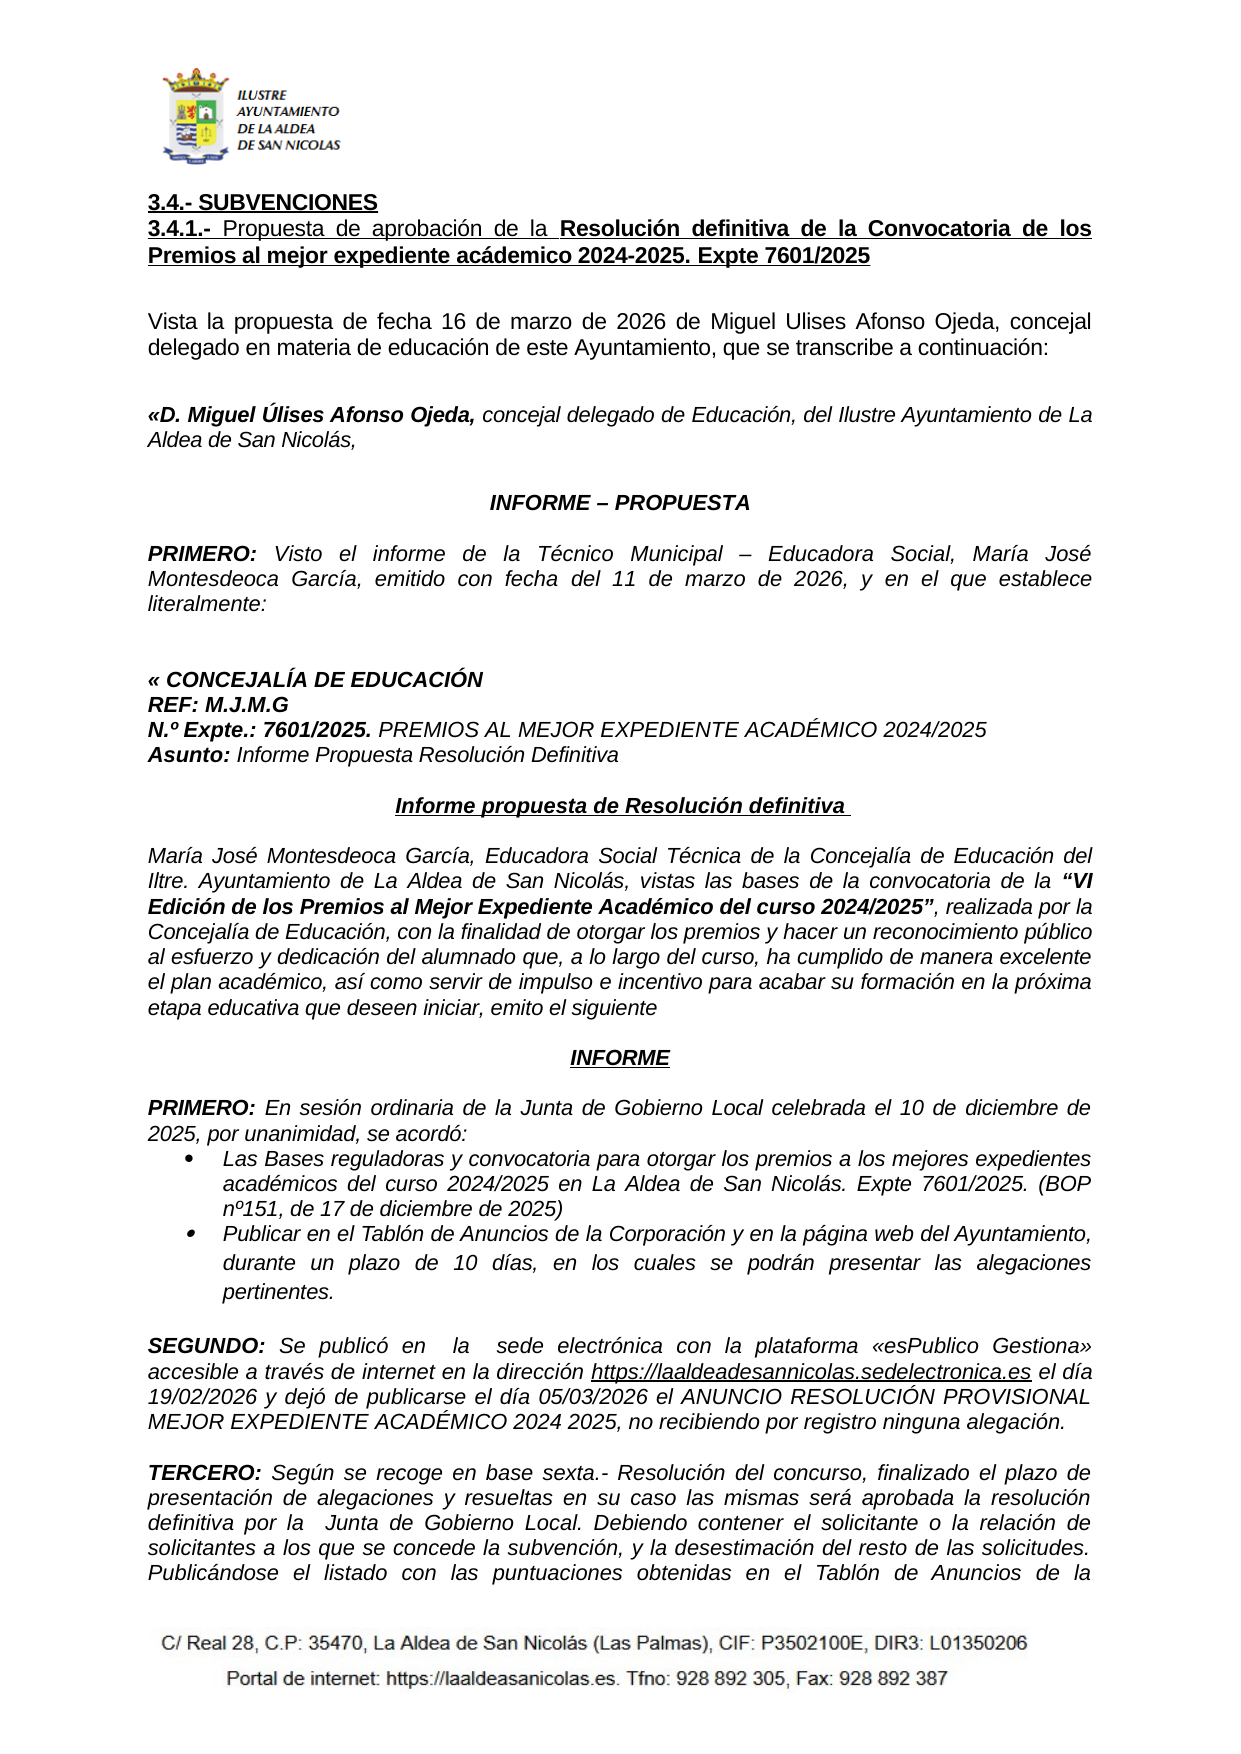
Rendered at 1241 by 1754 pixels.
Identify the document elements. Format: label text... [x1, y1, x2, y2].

text TERCERO: Según se recoge en base sexta.- Resolución del concurso, finalizado el plazo de presentación de alegaciones y resueltas en su caso las mismas será aprobada la resolución definitiva por la Junta de Gobierno Local. Debiendo contener el solicitante o la relación de solicitantes a los que se concede la subvención, y la desestimación del resto de las solicitudes. Publicándose el listado con las puntuaciones obtenidas en el Tablón de Anuncios de la [148, 1459, 1093, 1586]
text PRIMERO: En sesión ordinaria de la Junta de Gobierno Local celebrada el 10 de diciembre de 2025, por unanimidad, se acordó: [148, 1095, 1093, 1146]
list Las Bases reguladoras y convocatoria para otorgar los premios a los mejores expedientes académicos del curso 2024/2025 en La Aldea de San Nicolás. Expte 7601/2025. (BOP nº151, de 17 de diciembre de 2025) [185, 1146, 1093, 1221]
text INFORME [148, 1045, 1093, 1070]
picture [149, 60, 356, 172]
text 3.4.- SUBVENCIONES [148, 188, 1093, 215]
text SEGUNDO: Se publicó en la sede electrónica con la plataforma «esPublico Gestiona» accesible a través de internet en la dirección https://laaldeadesannicolas.sedelectronica.es el día 19/02/2026 y dejó de publicarse el día 05/03/2026 el ANUNCIO RESOLUCIÓN PROVISIONAL MEJOR EXPEDIENTE ACADÉMICO 2024 2025, no recibiendo por registro ninguna alegación. [148, 1333, 1093, 1434]
text «D. Miguel Úlises Afonso Ojeda, concejal delegado de Educación, del Ilustre Ayuntamiento de La Aldea de San Nicolás, [148, 402, 1092, 453]
text INFORME – PROPUESTA [148, 490, 1093, 516]
text Asunto: Informe Propuesta Resolución Definitiva [148, 742, 1093, 768]
text N.º Expte.: 7601/2025. PREMIOS AL MEJOR EXPEDIENTE ACADÉMICO 2024/2025 [148, 717, 1093, 742]
list Publicar en el Tablón de Anuncios de la Corporación y en la página web del Ayuntamiento, durante un plazo de 10 días, en los cuales se podrán presentar las alegaciones pertinentes. [185, 1221, 1093, 1304]
text María José Montesdeoca García, Educadora Social Técnica de la Concejalía de Educación del Iltre. Ayuntamiento de La Aldea de San Nicolás, vistas las bases de la convocatoria de la “VI Edición de los Premios al Mejor Expediente Académico del curso 2024/2025”, realizada por la Concejalía de Educación, con la finalidad de otorgar los premios y hacer un reconocimiento público al esfuerzo y dedicación del alumnado que, a lo largo del curso, ha cumplido de manera excelente el plan académico, así como servir de impulso e incentivo para acabar su formación en la próxima etapa educativa que deseen iniciar, emito el siguiente [148, 843, 1093, 1020]
picture [149, 1627, 1034, 1694]
text 3.4.1.- Propuesta de aprobación de la Resolución definitiva de la Convocatoria de los Premios al mejor expediente acádemico 2024-2025. Expte 7601/2025 [148, 215, 1093, 268]
text Vista la propuesta de fecha 16 de marzo de 2026 de Miguel Ulises Afonso Ojeda, concejal delegado en materia de educación de este Ayuntamiento, que se transcribe a continuación: [148, 308, 1093, 360]
text PRIMERO: Visto el informe de la Técnico Municipal – Educadora Social, María José Montesdeoca García, emitido con fecha del 11 de marzo de 2026, y en el que establece literalmente: [148, 541, 1093, 616]
text « CONCEJALÍA DE EDUCACIÓN [148, 667, 1093, 692]
text Informe propuesta de Resolución definitiva [148, 793, 1093, 818]
text REF: M.J.M.G [148, 692, 1093, 717]
